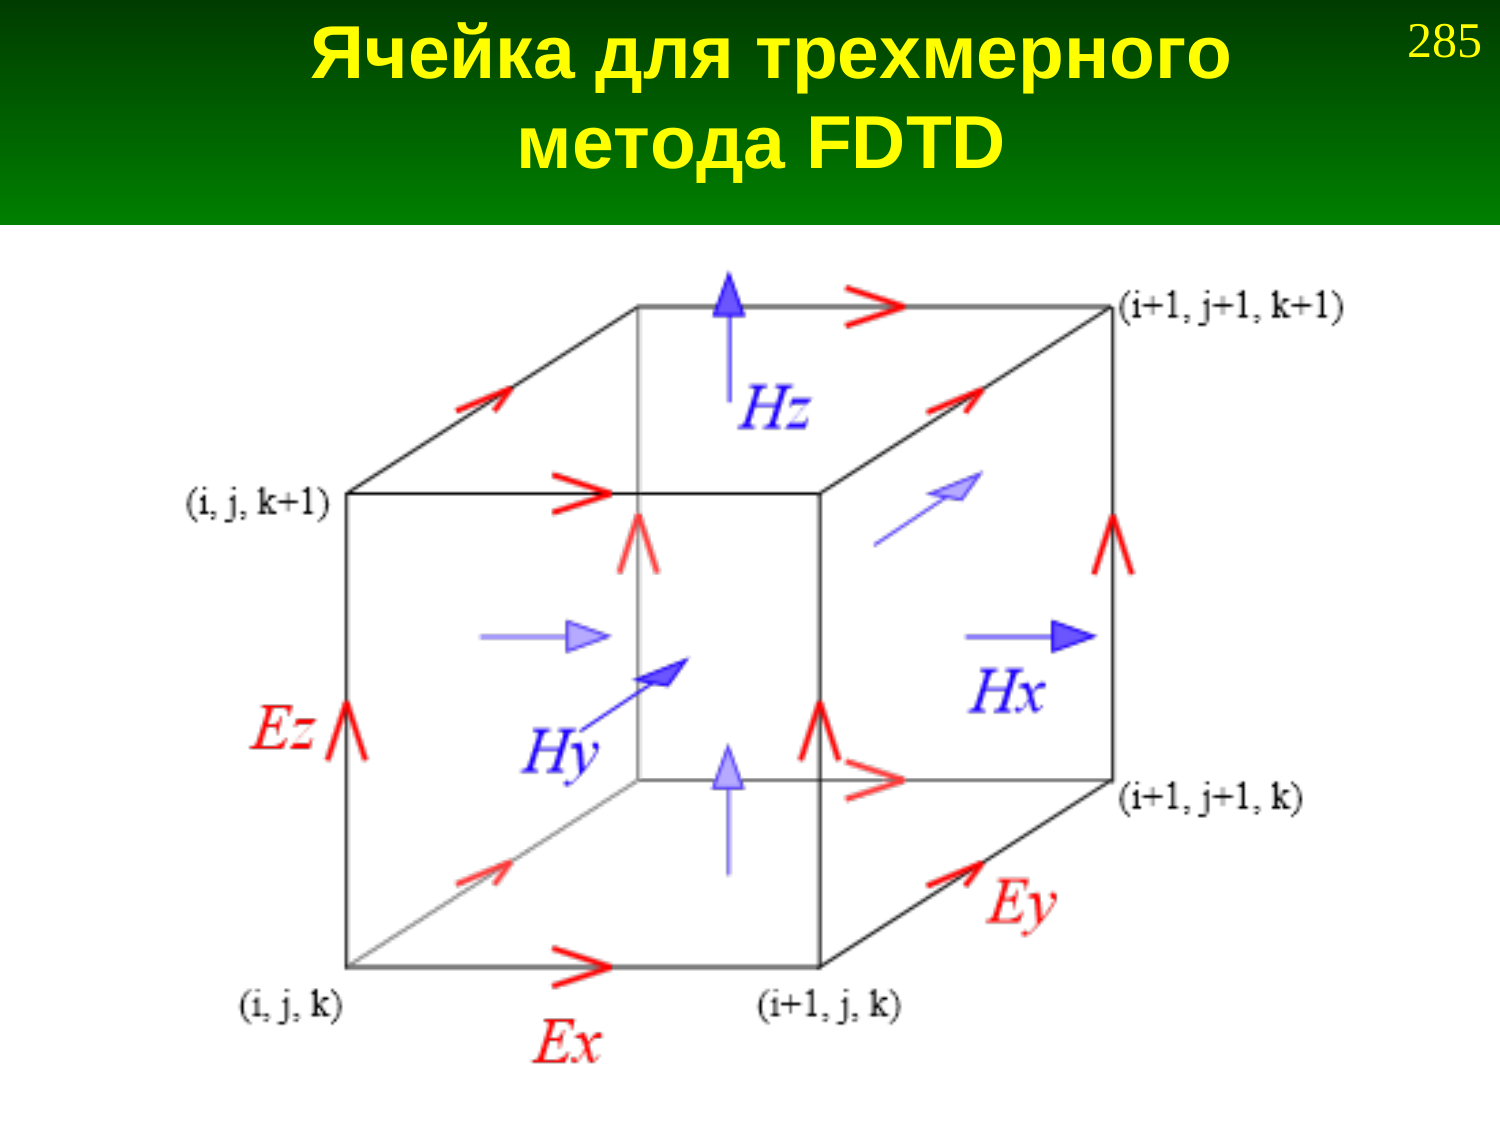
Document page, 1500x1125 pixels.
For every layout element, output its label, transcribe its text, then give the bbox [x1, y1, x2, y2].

picture [171, 253, 1371, 1099]
title Ячейка для трехмерного метода FDTD [123, 0, 1399, 192]
